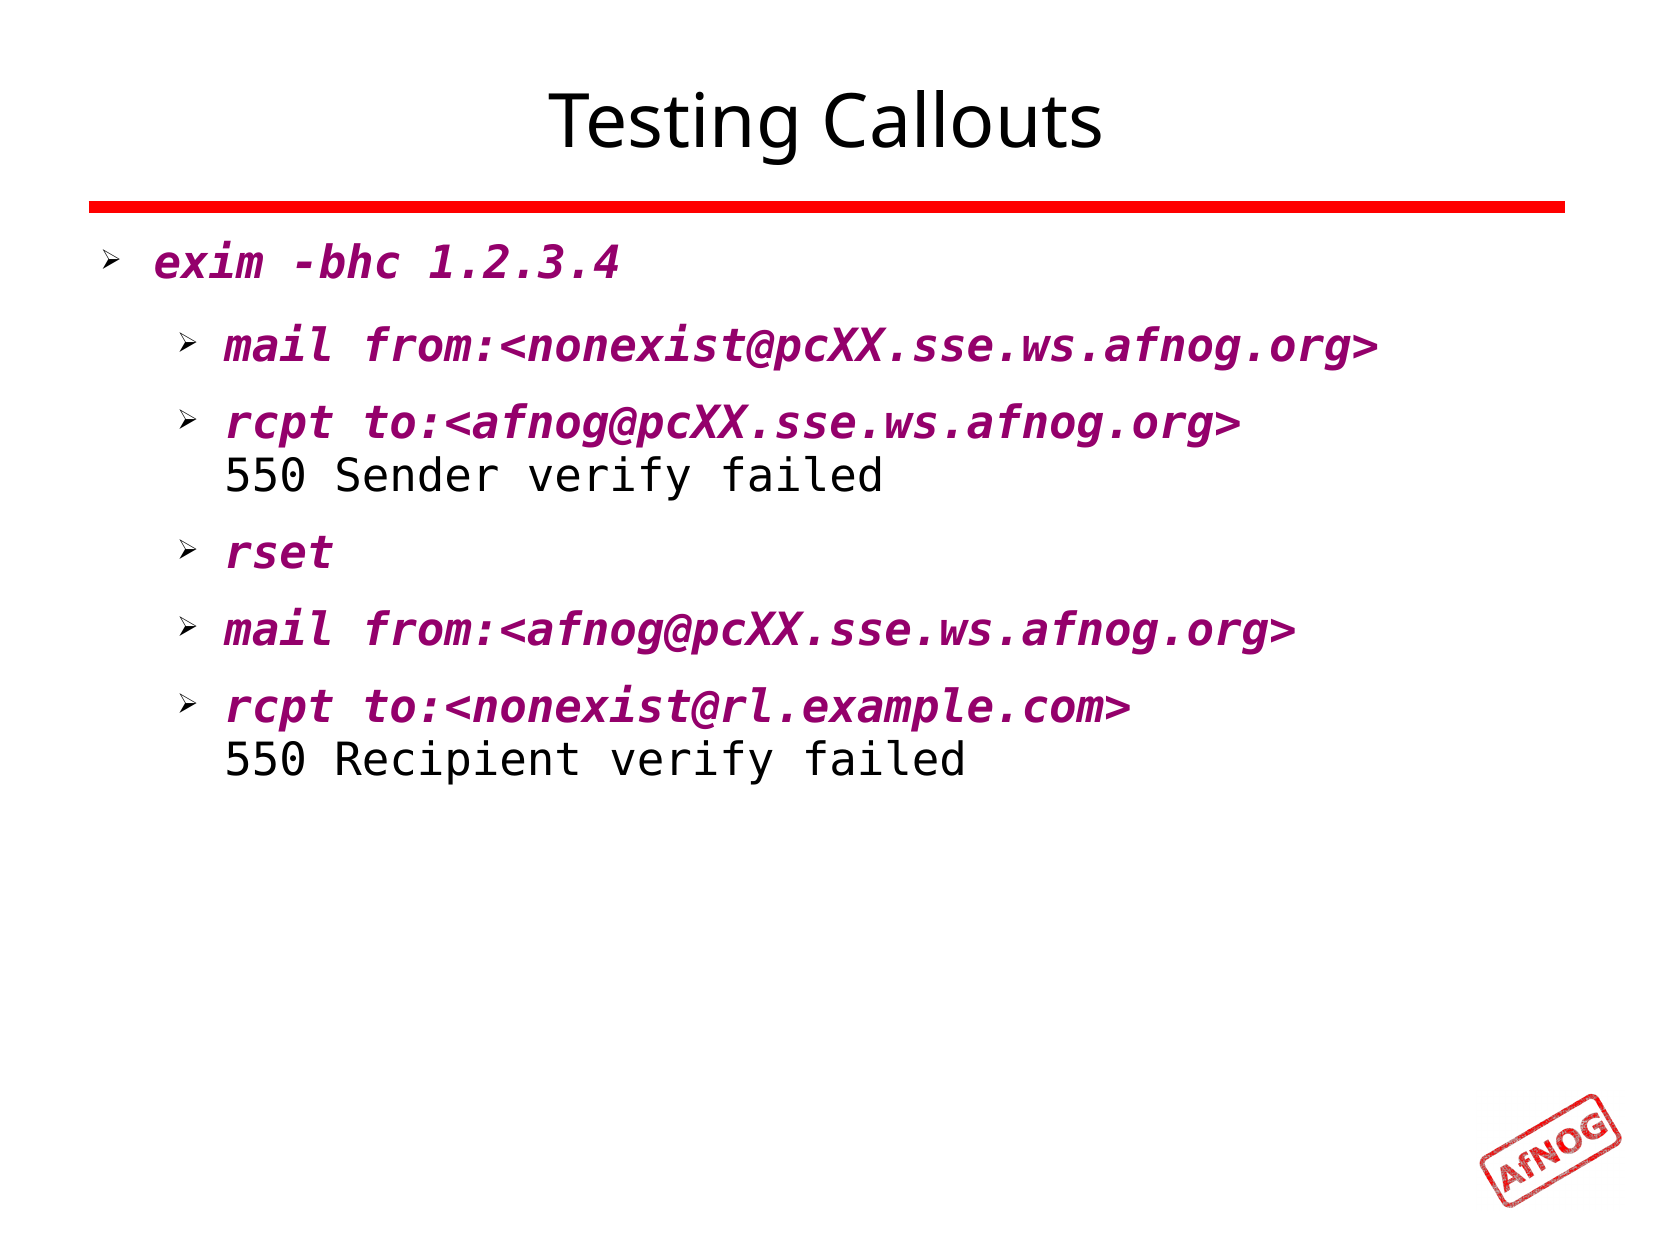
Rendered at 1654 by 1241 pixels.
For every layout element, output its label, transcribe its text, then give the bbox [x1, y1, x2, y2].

picture [1476, 1090, 1625, 1211]
title Testing Callouts [88, 29, 1565, 207]
list exim -bhc 1.2.3.4 mail from:<nonexist@pcXX.sse.ws.afnog.org> rcpt to:<afnog@pcXX.sse.ws.afnog.org> 550 Sender verify failed rset mail from:<afnog@pcXX.sse.ws.afnog.org> rcpt to:<nonexist@rl.example.com> 550 Recipient verify failed [82, 236, 1571, 1108]
